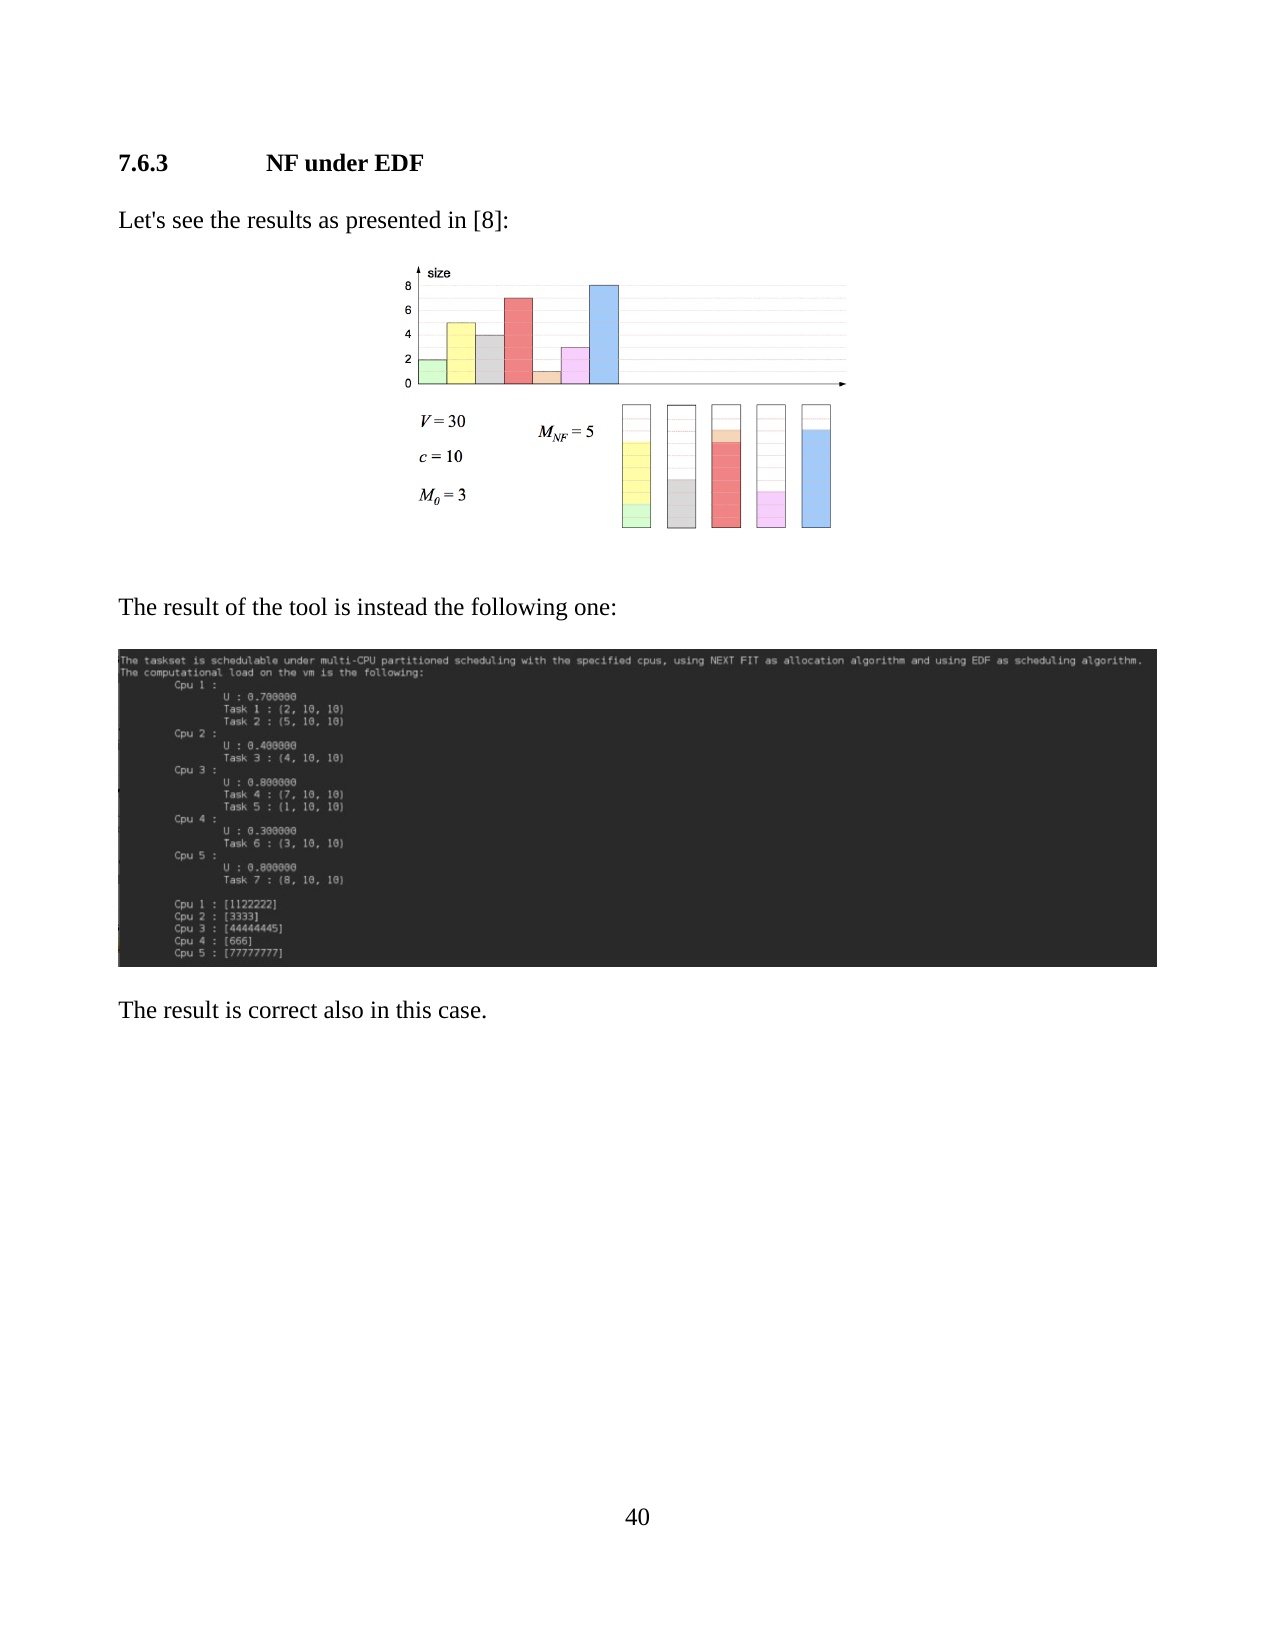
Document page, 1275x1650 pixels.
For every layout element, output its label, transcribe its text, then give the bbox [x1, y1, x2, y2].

text The result is correct also in this case. [118, 995, 1157, 1024]
subtitle 7.6.3 NF under EDF [118, 148, 1157, 176]
text The result of the tool is instead the following one: [118, 592, 1157, 621]
text Let's see the results as presented in [8]: [118, 205, 1157, 234]
picture [395, 262, 880, 535]
picture [118, 649, 1157, 967]
